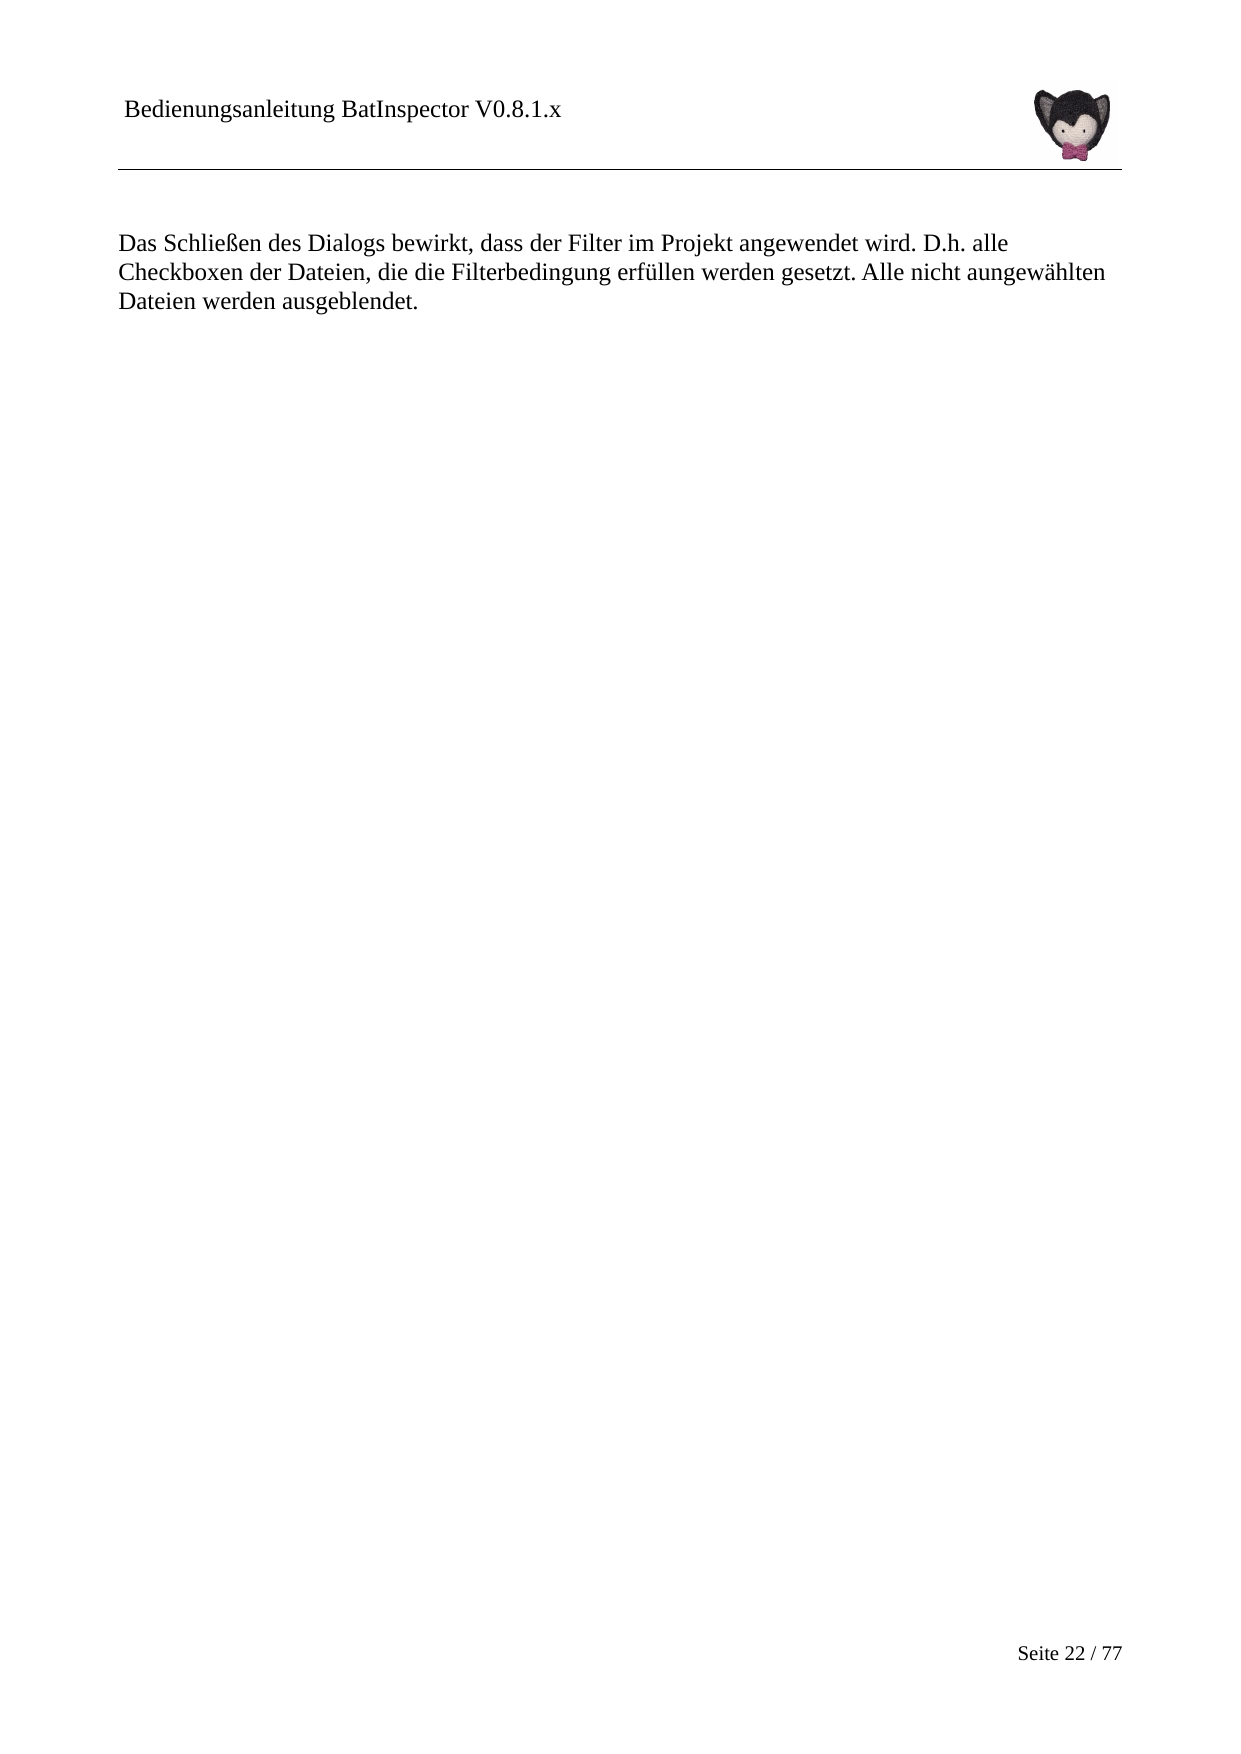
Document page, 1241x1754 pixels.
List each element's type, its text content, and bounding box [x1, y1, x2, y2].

text Das Schließen des Dialogs bewirkt, dass der Filter im Projekt angewendet wird. D.h. alle Checkboxen der Dateien, die die Filterbedingung erfüllen werden gesetzt. Alle nicht aungewählten Dateien werden ausgeblendet. [118, 228, 1122, 314]
picture [1030, 80, 1119, 169]
